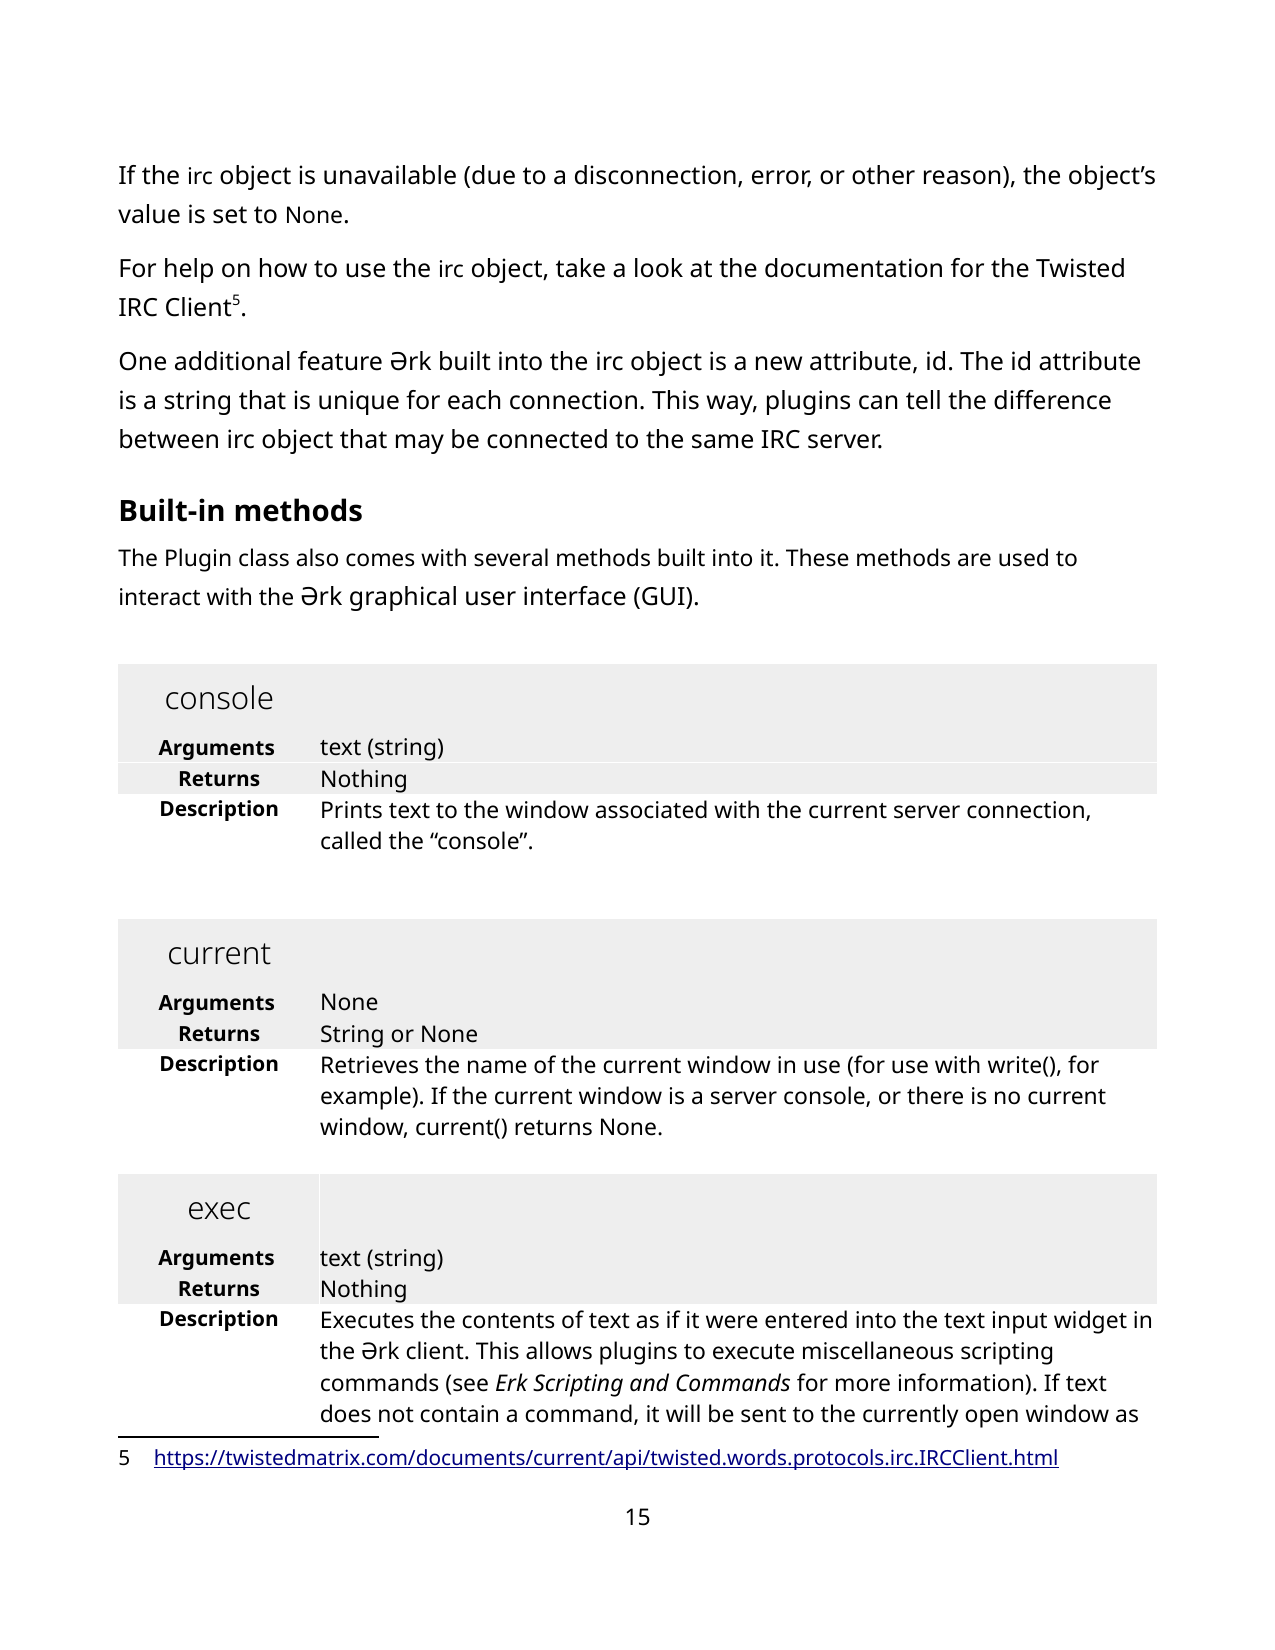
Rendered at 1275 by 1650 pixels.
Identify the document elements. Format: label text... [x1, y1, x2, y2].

table_cell Returns [118, 763, 320, 794]
table_cell Retrieves the name of the current window in use (for use with write(), for example). If the current window is a server console, or there is no current window, current() returns None. [320, 1049, 1157, 1143]
table_header console [118, 664, 320, 731]
table_header [320, 664, 1157, 731]
table_cell String or None [320, 1018, 1157, 1049]
table_cell Arguments [118, 731, 320, 762]
subtitle Built-in methods [118, 490, 1157, 530]
table_cell Description [118, 1304, 319, 1429]
table_header [320, 1174, 1157, 1241]
table_cell Returns [118, 1018, 320, 1049]
table_cell Description [118, 1049, 320, 1143]
table_cell text (string) [320, 731, 1157, 762]
table_cell Prints text to the window associated with the current server connection, called the “console”. [320, 794, 1157, 856]
table_cell Nothing [320, 1273, 1157, 1304]
text If the irc object is unavailable (due to a disconnection, error, or other reason), the object’s value is set to None. [118, 118, 1157, 231]
table_header current [118, 919, 320, 986]
table_cell Description [118, 794, 320, 856]
table_cell Nothing [320, 763, 1157, 794]
table_cell text (string) [320, 1241, 1157, 1273]
text For help on how to use the irc object, take a look at the documentation for the Twisted IRC Client. [118, 250, 1157, 323]
table_header exec [118, 1174, 319, 1241]
text The Plugin class also comes with several methods built into it. These methods are used to interact with the Ərk graphical user interface (GUI). [118, 542, 1157, 613]
table_cell Executes the contents of text as if it were entered into the text input widget in the Ərk client. This allows plugins to execute miscellaneous scripting commands (see Erk Scripting and Commands for more information). If text does not contain a command, it will be sent to the currently open window as [320, 1304, 1157, 1429]
table_cell None [320, 986, 1157, 1018]
table_cell Returns [118, 1273, 319, 1304]
table_cell Arguments [118, 986, 320, 1018]
table_header [320, 919, 1157, 986]
text One additional feature Ərk built into the irc object is a new attribute, id. The id attribute is a string that is unique for each connection. This way, plugins can tell the difference between irc object that may be connected to the same IRC server. [118, 343, 1157, 456]
table_cell Arguments [118, 1241, 319, 1273]
text https://twistedmatrix.com/documents/current/api/twisted.words.protocols.irc.IRCClient.html [118, 1443, 1157, 1471]
